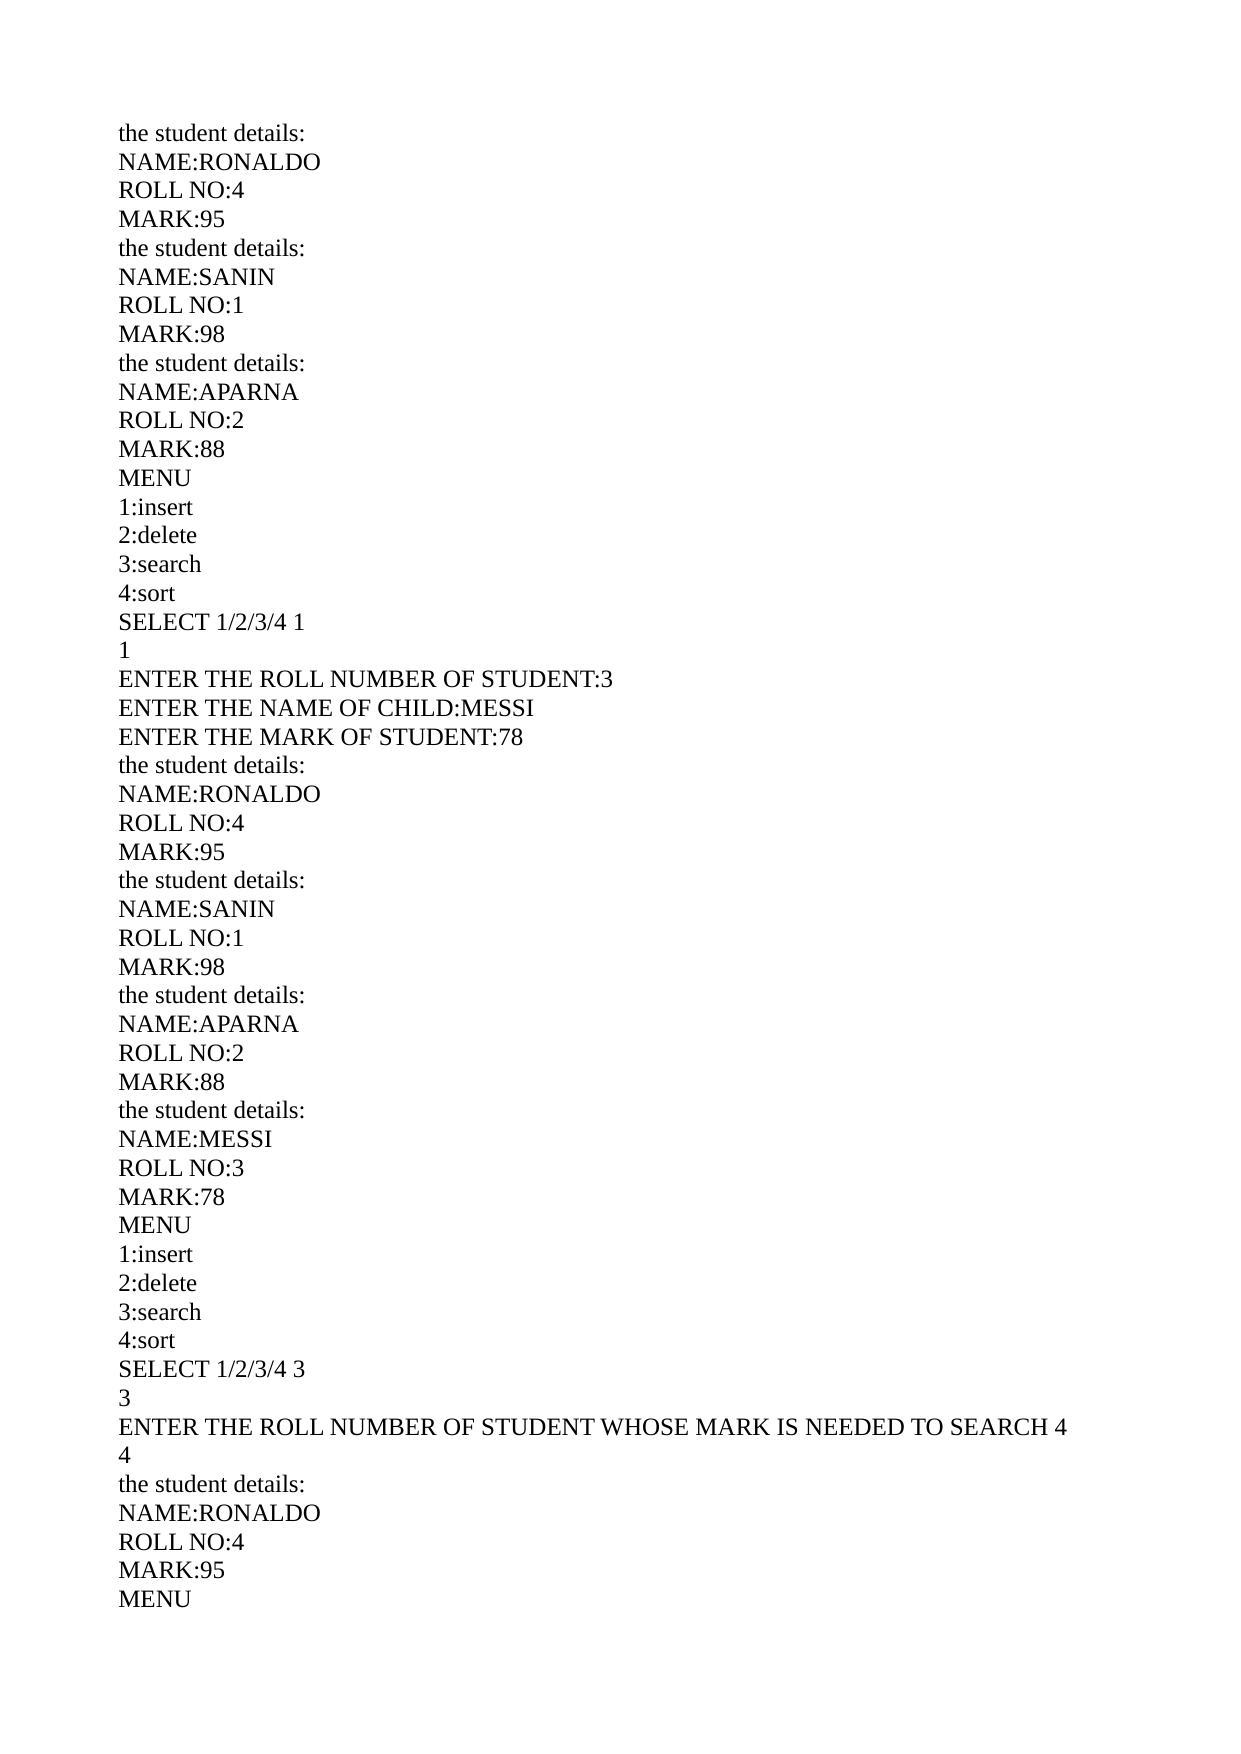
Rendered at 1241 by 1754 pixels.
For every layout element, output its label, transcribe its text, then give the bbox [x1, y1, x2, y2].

text ROLL NO:3 [118, 1153, 1122, 1182]
text 1 [118, 636, 1122, 664]
text NAME:SANIN [118, 894, 1122, 923]
text 4:sort [118, 578, 1122, 607]
text NAME:SANIN [118, 262, 1122, 291]
text 3 [118, 1383, 1122, 1412]
text 3:search [118, 549, 1122, 578]
text 2:delete [118, 521, 1122, 549]
text 2:delete [118, 1268, 1122, 1297]
text 3:search [118, 1297, 1122, 1326]
text 1:insert [118, 1239, 1122, 1268]
text ROLL NO:1 [118, 291, 1122, 319]
text NAME:APARNA [118, 377, 1122, 406]
text the student details: [118, 866, 1122, 894]
text NAME:MESSI [118, 1124, 1122, 1153]
text ENTER THE ROLL NUMBER OF STUDENT:3 [118, 664, 1122, 693]
text NAME:RONALDO [118, 779, 1122, 808]
text the student details: [118, 1469, 1122, 1498]
text ENTER THE MARK OF STUDENT:78 [118, 722, 1122, 751]
text 4 [118, 1441, 1122, 1469]
text NAME:RONALDO [118, 147, 1122, 176]
text 1:insert [118, 492, 1122, 521]
text MARK:95 [118, 204, 1122, 233]
text ROLL NO:4 [118, 808, 1122, 837]
text ENTER THE ROLL NUMBER OF STUDENT WHOSE MARK IS NEEDED TO SEARCH 4 [118, 1412, 1122, 1441]
text ROLL NO:2 [118, 1038, 1122, 1067]
text NAME:APARNA [118, 1009, 1122, 1038]
text MARK:98 [118, 952, 1122, 981]
text ROLL NO:4 [118, 1527, 1122, 1556]
text the student details: [118, 348, 1122, 377]
text MENU [118, 1211, 1122, 1239]
text SELECT 1/2/3/4 3 [118, 1354, 1122, 1383]
text the student details: [118, 751, 1122, 779]
text ROLL NO:2 [118, 406, 1122, 434]
text ROLL NO:1 [118, 923, 1122, 952]
text MENU [118, 463, 1122, 492]
text MARK:88 [118, 434, 1122, 463]
text MENU [118, 1584, 1122, 1613]
text the student details: [118, 1096, 1122, 1124]
text MARK:88 [118, 1067, 1122, 1096]
text MARK:95 [118, 1556, 1122, 1584]
text MARK:98 [118, 319, 1122, 348]
text the student details: [118, 981, 1122, 1009]
text ENTER THE NAME OF CHILD:MESSI [118, 693, 1122, 722]
text MARK:95 [118, 837, 1122, 866]
text ROLL NO:4 [118, 176, 1122, 204]
text NAME:RONALDO [118, 1498, 1122, 1527]
text the student details: [118, 233, 1122, 262]
text MARK:78 [118, 1182, 1122, 1211]
text SELECT 1/2/3/4 1 [118, 607, 1122, 636]
text the student details: [118, 118, 1122, 147]
text 4:sort [118, 1326, 1122, 1354]
